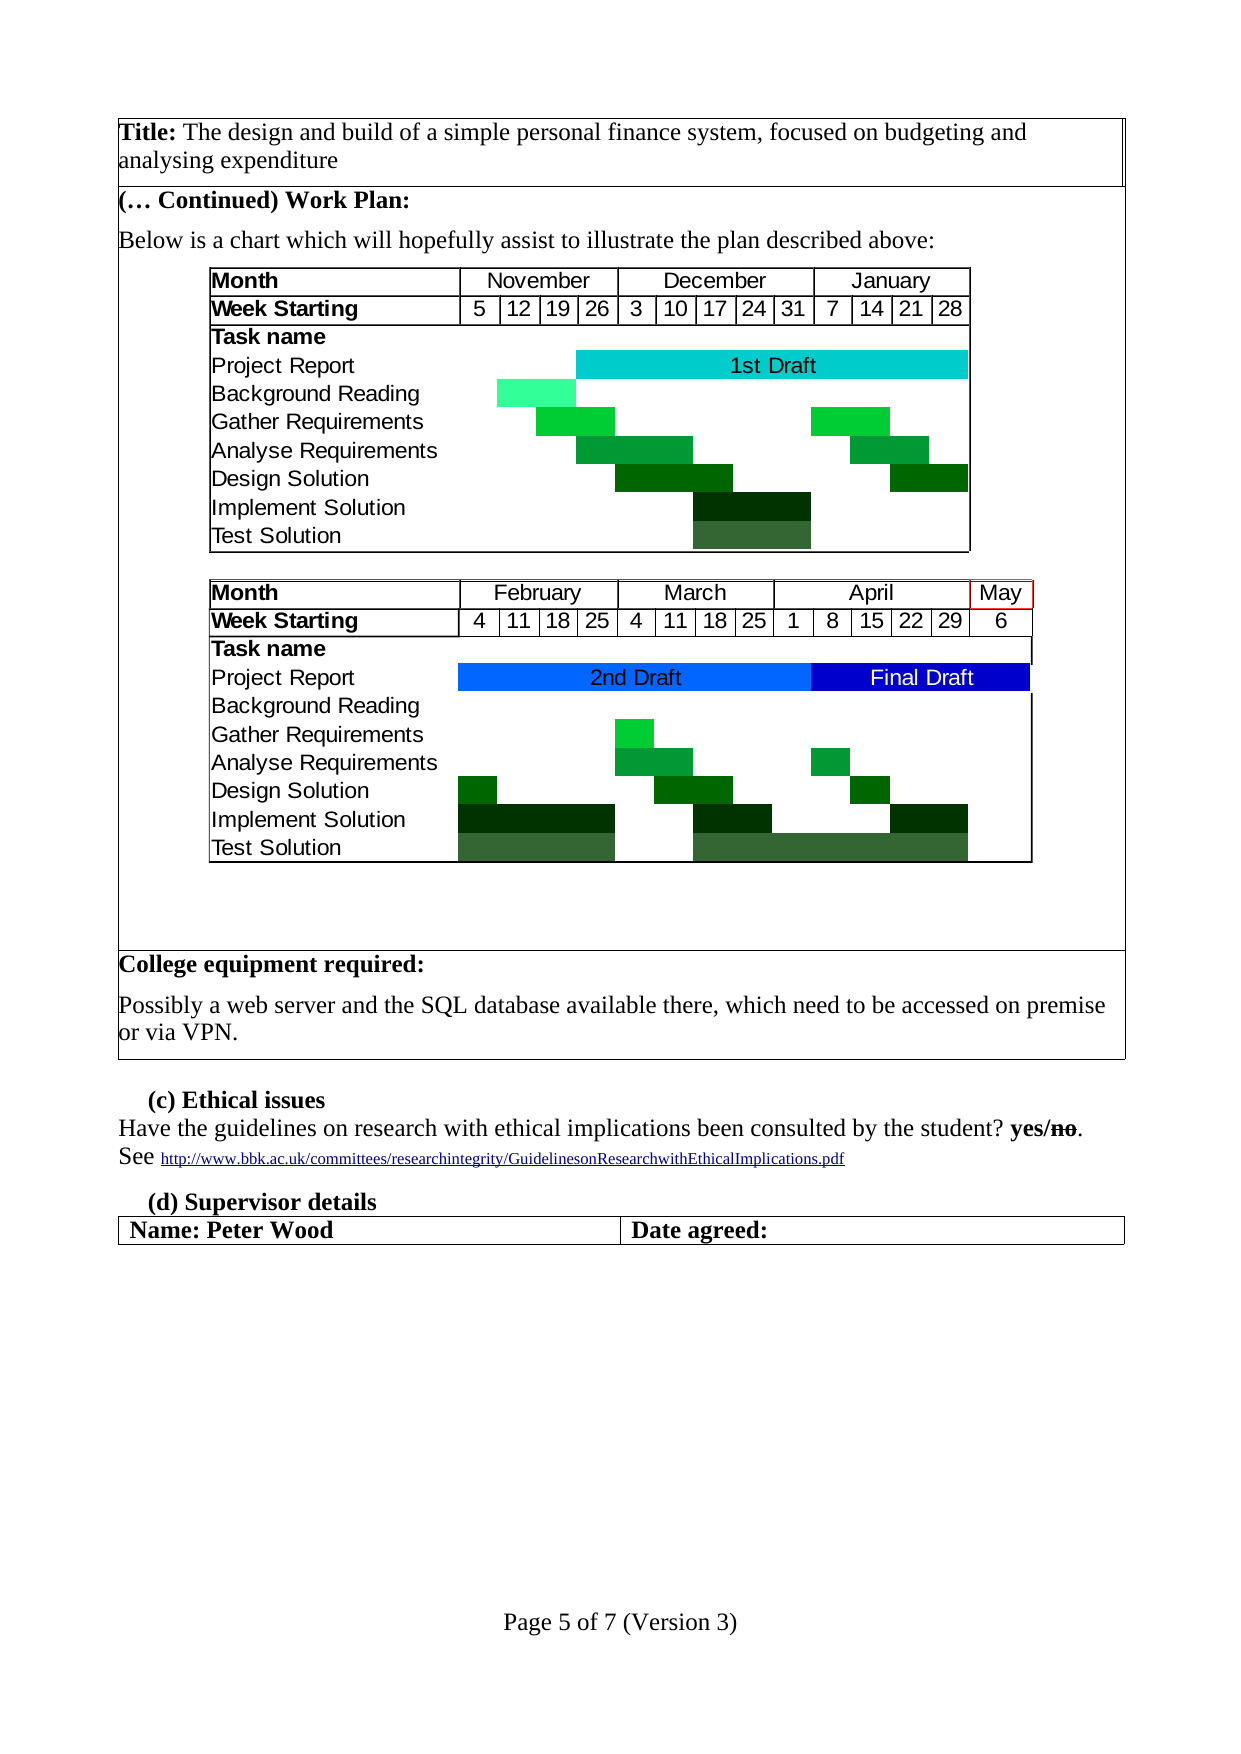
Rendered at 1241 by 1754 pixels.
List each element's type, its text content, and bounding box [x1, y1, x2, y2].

table_header Date agreed: [621, 1217, 1124, 1244]
text (c) Ethical issues [118, 1087, 1122, 1114]
table_header Name: Peter Wood [119, 1217, 620, 1244]
text Have the guidelines on research with ethical implications been consulted by the student? yes/no. See http://www.bbk.ac.uk/committees/researchintegrity/GuidelinesonResearchwithEthicalImplications.pdf [118, 1114, 1122, 1170]
table_cell College equipment required: Possibly a web server and the SQL database available there, which need to be accessed on premise or via VPN. [119, 951, 1125, 1059]
text (d) Supervisor details [118, 1188, 1122, 1216]
table_cell (… Continued) Work Plan: Below is a chart which will hopefully assist to illustrate the plan described above: [119, 187, 1125, 950]
table_header Title: The design and build of a simple personal finance system, focused on budgeting and analysing expenditure [119, 119, 1122, 186]
